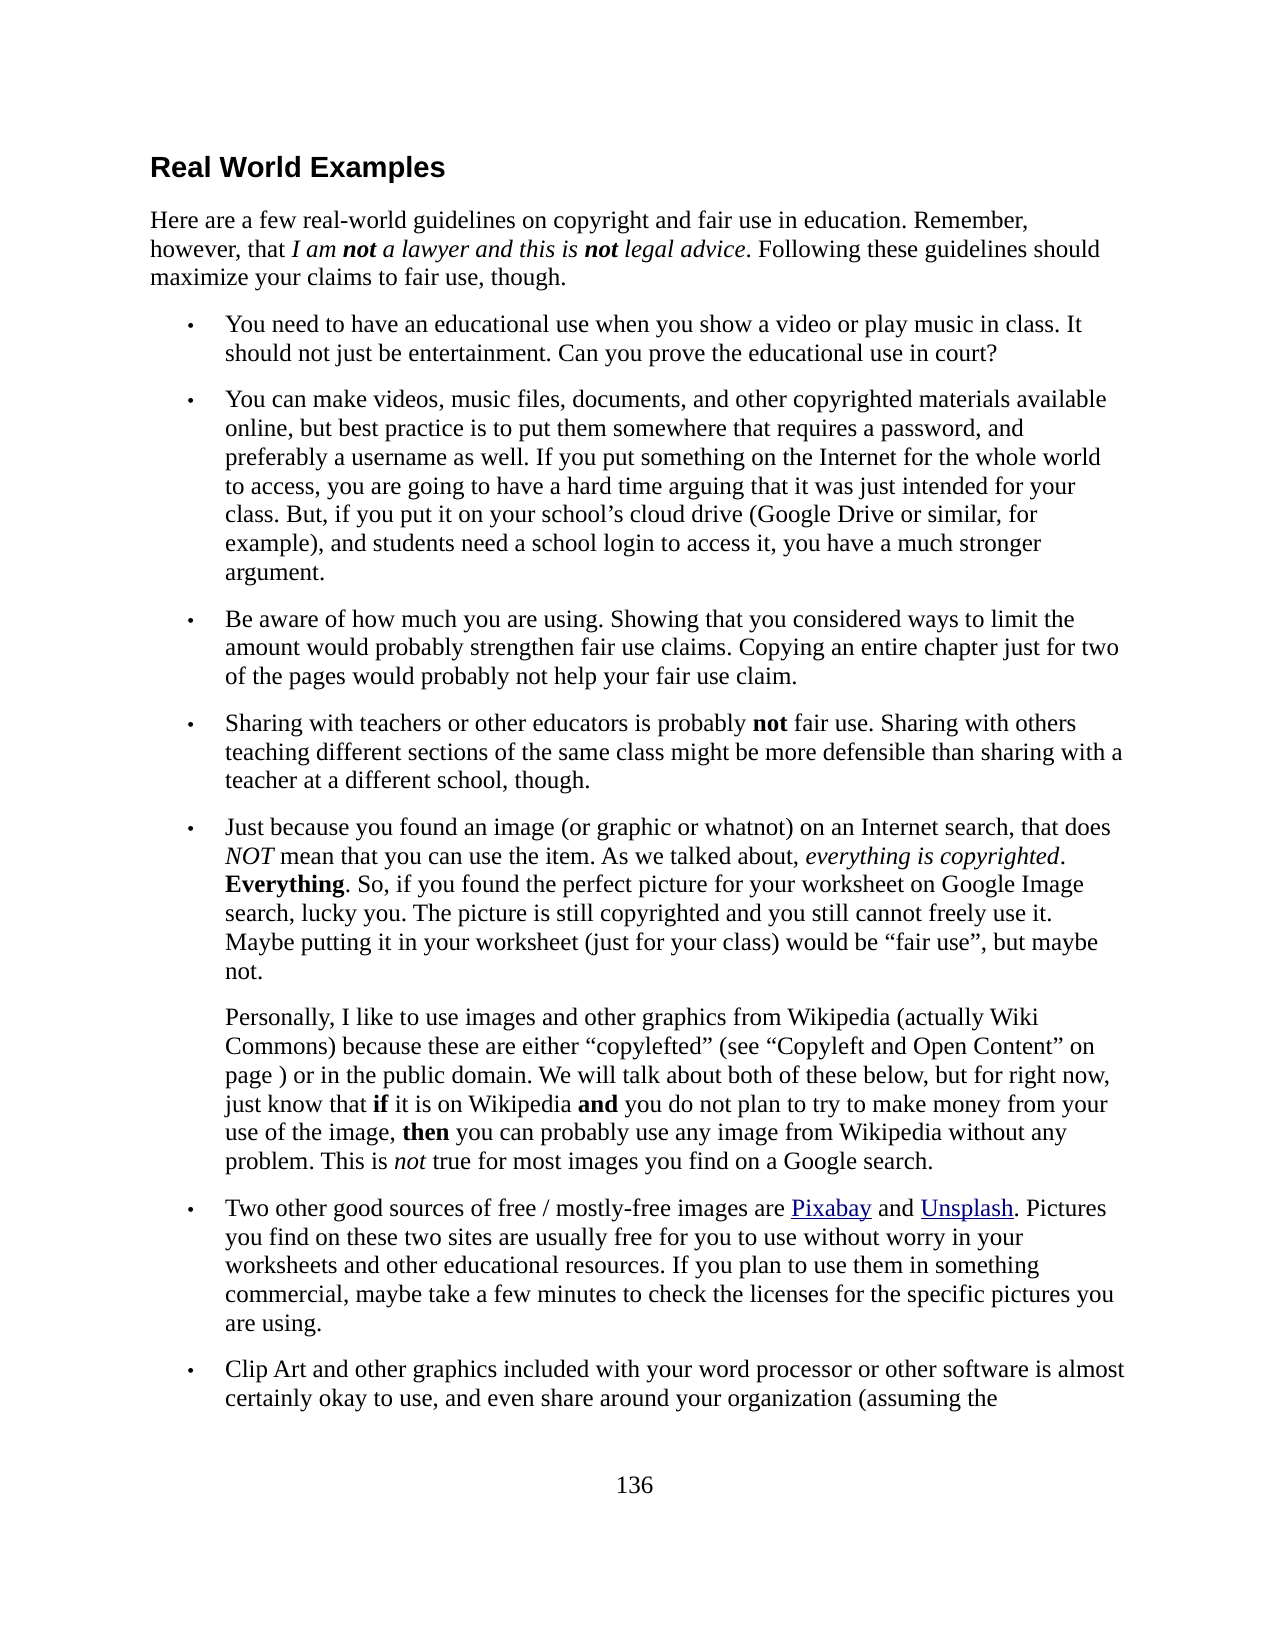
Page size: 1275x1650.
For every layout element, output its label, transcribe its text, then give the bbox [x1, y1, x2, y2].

list You can make videos, music files, documents, and other copyrighted materials available online, but best practice is to put them somewhere that requires a password, and preferably a username as well. If you put something on the Internet for the whole world to access, you are going to have a hard time arguing that it was just intended for your class. But, if you put it on your school’s cloud drive (Google Drive or similar, for example), and students need a school login to access it, you have a much stronger argument. [187, 384, 1125, 586]
subtitle Real World Examples [150, 150, 1125, 183]
list Personally, I like to use images and other graphics from Wikipedia (actually Wiki Commons) because these are either “copylefted” (see “Copyleft and Open Content” on page ) or in the public domain. We will talk about both of these below, but for right now, just know that if it is on Wikipedia and you do not plan to try to make money from your use of the image, then you can probably use any image from Wikipedia without any problem. This is not true for most images you find on a Google search. [187, 1002, 1125, 1175]
list Clip Art and other graphics included with your word processor or other software is almost certainly okay to use, and even share around your organization (assuming the [187, 1354, 1125, 1412]
list Sharing with teachers or other educators is probably not fair use. Sharing with others teaching different sections of the same class might be more defensible than sharing with a teacher at a different school, though. [187, 708, 1125, 794]
text Here are a few real-world guidelines on copyright and fair use in education. Remember, however, that I am not a lawyer and this is not legal advice. Following these guidelines should maximize your claims to fair use, though. [150, 205, 1125, 291]
list Just because you found an image (or graphic or whatnot) on an Internet search, that does NOT mean that you can use the item. As we talked about, everything is copyrighted. Everything. So, if you found the perfect picture for your worksheet on Google Image search, lucky you. The picture is still copyrighted and you still cannot freely use it. Maybe putting it in your worksheet (just for your class) would be “fair use”, but maybe not. [187, 812, 1125, 984]
list You need to have an educational use when you show a video or play music in class. It should not just be entertainment. Can you prove the educational use in court? [187, 309, 1125, 367]
list Be aware of how much you are using. Showing that you considered ways to limit the amount would probably strengthen fair use claims. Copying an entire chapter just for two of the pages would probably not help your fair use claim. [187, 604, 1125, 690]
list Two other good sources of free / mostly-free images are Pixabay and Unsplash. Pictures you find on these two sites are usually free for you to use without worry in your worksheets and other educational resources. If you plan to use them in something commercial, maybe take a few minutes to check the licenses for the specific pictures you are using. [187, 1193, 1125, 1337]
